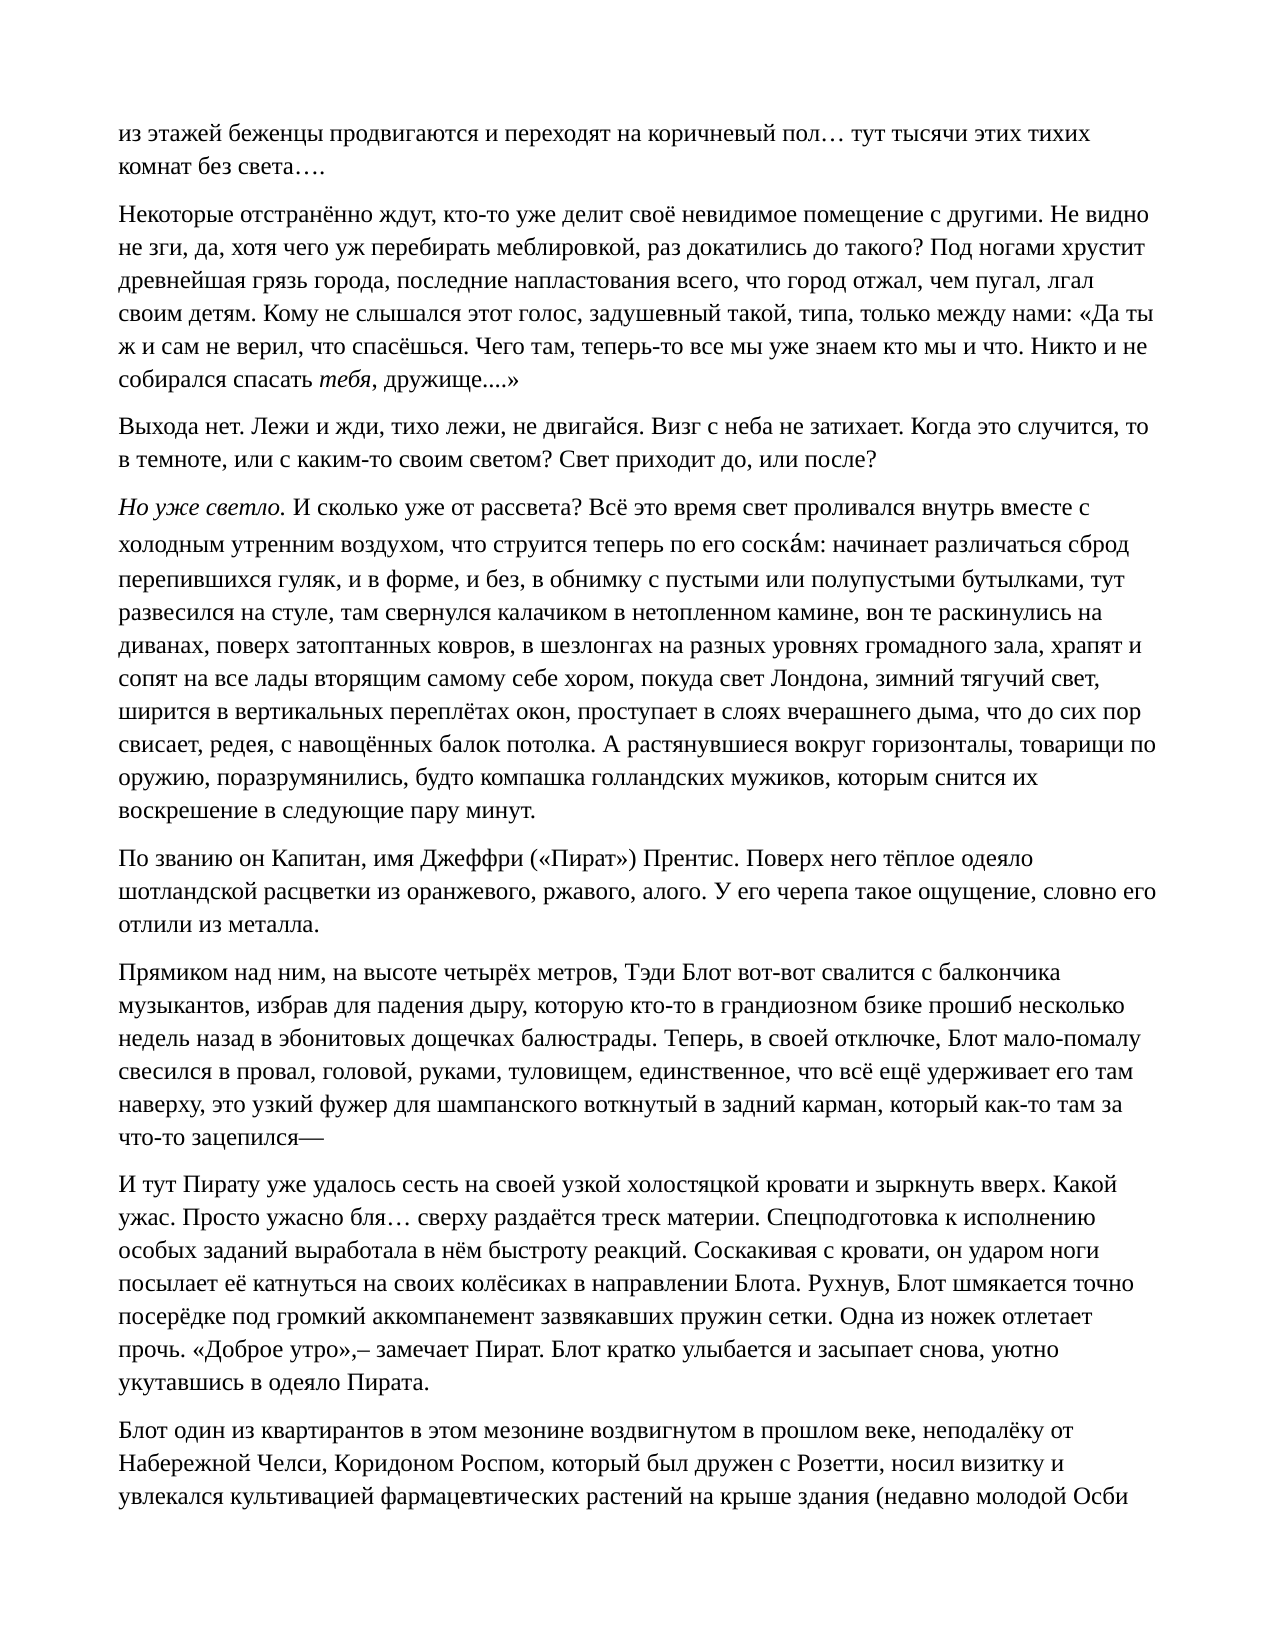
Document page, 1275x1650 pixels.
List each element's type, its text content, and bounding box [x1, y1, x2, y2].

text По званию он Капитан, имя Джеффри («Пират») Прентис. Поверх него тёплое одеяло шотландской расцветки из оранжевого, ржавого, алого. У его черепа такое ощущение, словно его отлили из металла. [118, 843, 1157, 938]
text Но уже светло. И сколько уже от рассвета? Всё это время свет проливался внутрь вместе с холодным утренним воздухом, что струится теперь по его соска́м: начинает различаться сброд перепившихся гуляк, и в форме, и без, в обнимку с пустыми или полупустыми бутылками, тут развесился на стуле, там свернулся калачиком в нетопленном камине, вон те раскинулись на диванах, поверх затоптанных ковров, в шезлонгах на разных уровнях громадного зала, храпят и сопят на все лады вторящим самому себе хором, покуда свет Лондона, зимний тягучий свет, ширится в вертикальных переплётах окон, проступает в слоях вчерашнего дыма, что до сих пор свисает, редея, с навощённых балок потолка. А растянувшиеся вокруг горизонталы, товарищи по оружию, поразрумянились, будто компашка голландских мужиков, которым снится их воскрешение в следующие пару минут. [118, 492, 1157, 824]
text И тут Пирату уже удалось сесть на своей узкой холостяцкой кровати и зыркнуть вверх. Какой ужас. Просто ужасно бля… сверху раздаётся треск материи. Спецподготовка к исполнению особых заданий выработала в нём быстроту реакций. Соскакивая с кровати, он ударом ноги посылает её катнуться на своих колёсиках в направлении Блота. Рухнув, Блот шмякается точно посерёдке под громкий аккомпанемент зазвякавших пружин сетки. Одна из ножек отлетает прочь. «Доброе утро»,– замечает Пират. Блот кратко улыбается и засыпает снова, уютно укутавшись в одеяло Пирата. [118, 1169, 1157, 1396]
text Выхода нет. Лежи и жди, тихо лежи, не двигайся. Визг с неба не затихает. Когда это случится, то в темноте, или с каким-то своим светом? Свет приходит до, или после? [118, 411, 1157, 473]
text Прямиком над ним, на высоте четырёх метров, Тэди Блот вот-вот свалится с балкончика музыкантов, избрав для падения дыру, которую кто-то в грандиозном бзике прошиб несколько недель назад в эбонитовых дощечках балюстрады. Теперь, в своей отключке, Блот мало-помалу свесился в провал, головой, руками, туловищем, единственное, что всё ещё удерживает его там наверху, это узкий фужер для шампанского воткнутый в задний карман, который как-то там за что-то зацепился— [118, 957, 1157, 1151]
text Некоторые отстранённо ждут, кто-то уже делит своё невидимое помещение с другими. Не видно не зги, да, хотя чего уж перебирать меблировкой, раз докатились до такого? Под ногами хрустит древнейшая грязь города, последние напластования всего, что город отжал, чем пугал, лгал своим детям. Кому не слышался этот голос, задушевный такой, типа, только между нами: «Да ты ж и сам не верил, что спасёшься. Чего там, теперь-то все мы уже знаем кто мы и что. Никто и не собирался спасать тебя, дружище....» [118, 199, 1157, 393]
text Блот один из квартирантов в этом мезонине воздвигнутом в прошлом веке, неподалёку от Набережной Челси, Коридоном Роспом, который был дружен с Розетти, носил визитку и увлекался культивацией фармацевтических растений на крыше здания (недавно молодой Осби [118, 1415, 1157, 1510]
text из этажей беженцы продвигаются и переходят на коричневый пол… тут тысячи этих тихих комнат без света…. [118, 118, 1157, 180]
